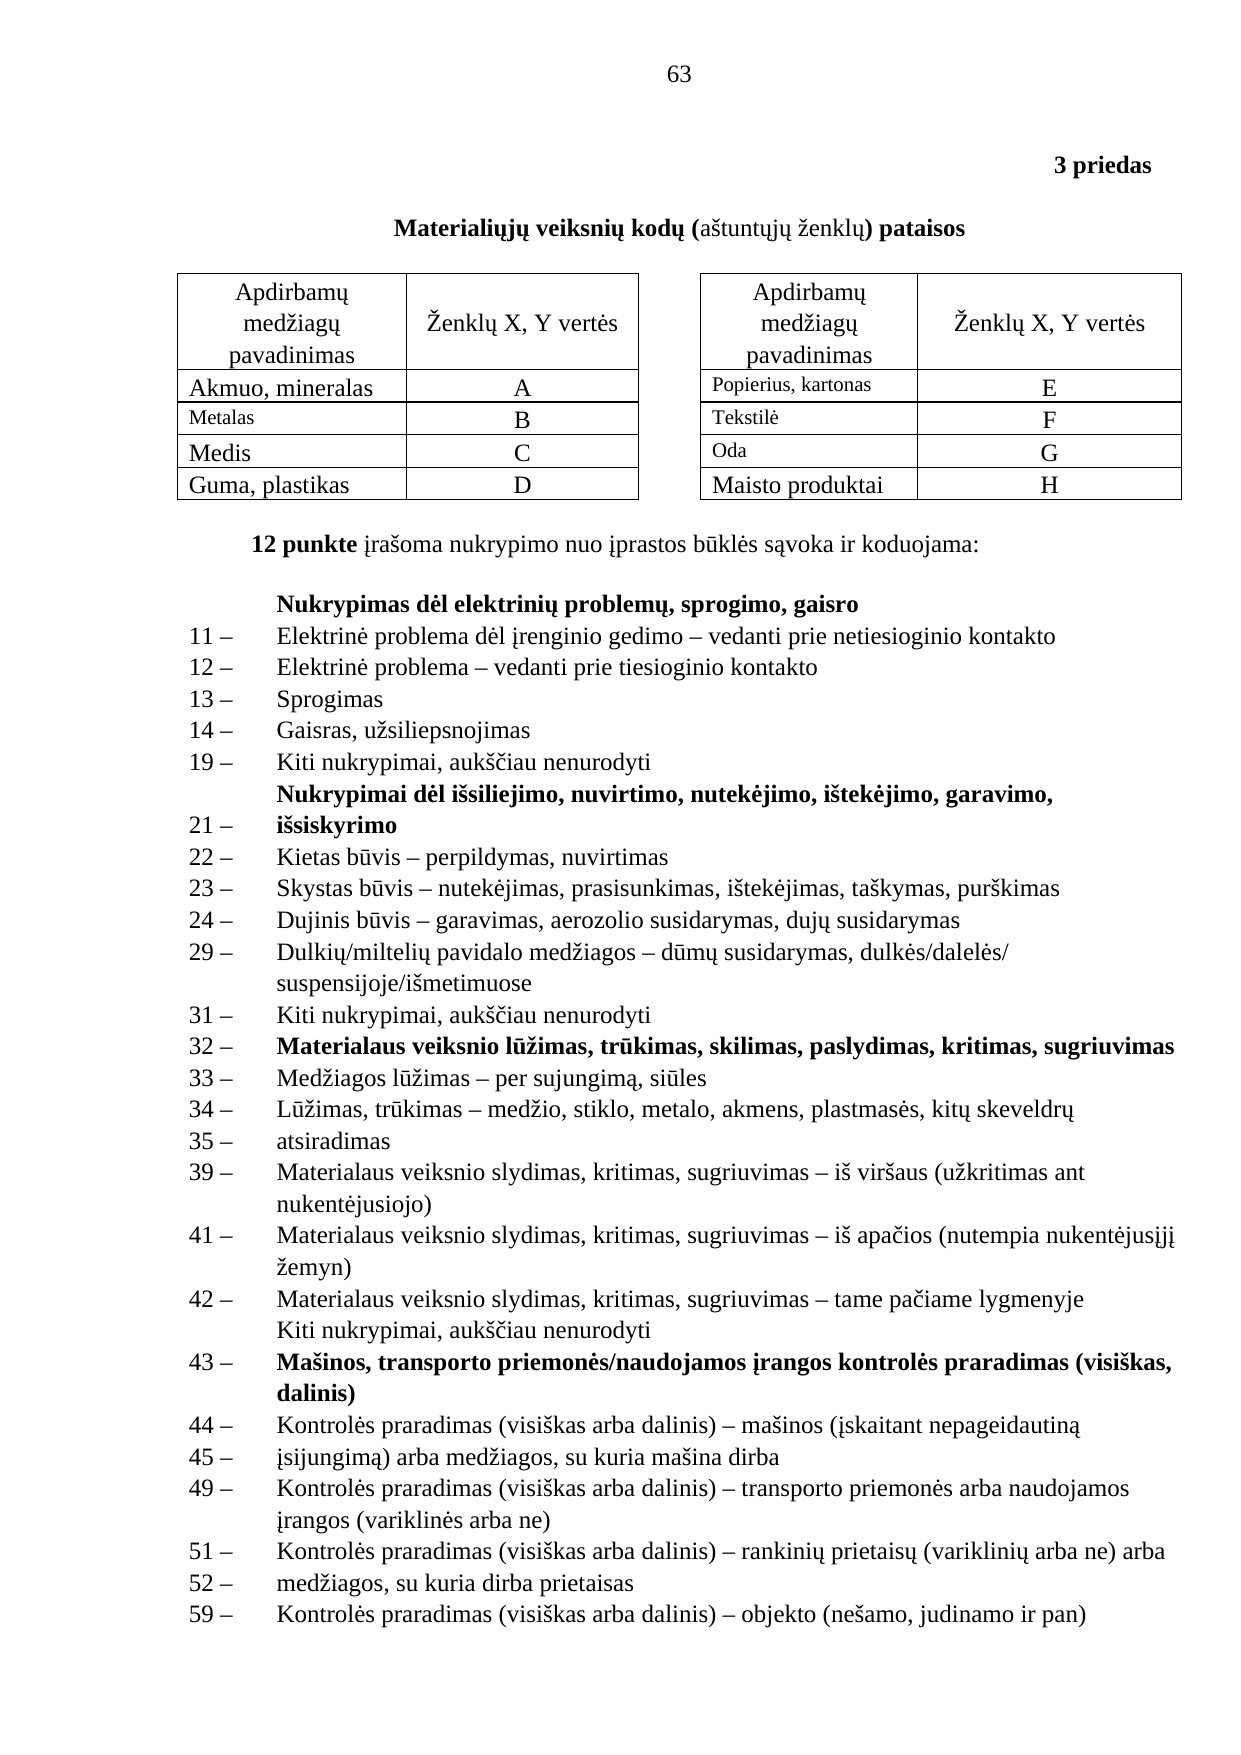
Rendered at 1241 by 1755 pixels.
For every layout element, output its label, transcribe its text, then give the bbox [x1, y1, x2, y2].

table_cell G [918, 435, 1181, 467]
table_cell Akmuo, mineralas [178, 370, 406, 401]
table_header 11 – 12 – 13 – 14 – 19 – 21 – 22 – 23 – 24 – 29 – 31 – 32 – 33 – 34 – 35 – 39 – 41 – 42 – 43 – 44 – 45 – 49 – 51 – 52 – 59 – [177, 587, 265, 1628]
table_cell Popierius, kartonas [701, 370, 917, 401]
table_cell Medis [178, 435, 406, 467]
table_header Nukrypimas dėl elektrinių problemų, sprogimo, gaisro Elektrinė problema dėl įrenginio gedimo – vedanti prie netiesioginio kontakto Elektrinė problema – vedanti prie tiesioginio kontakto Sprogimas Gaisras, užsiliepsnojimas Kiti nukrypimai, aukščiau nenurodyti Nukrypimai dėl išsiliejimo, nuvirtimo, nutekėjimo, ištekėjimo, garavimo, išsiskyrimo Kietas būvis – perpildymas, nuvirtimas Skystas būvis – nutekėjimas, prasisunkimas, ištekėjimas, taškymas, purškimas Dujinis būvis – garavimas, aerozolio susidarymas, dujų susidarymas Dulkių/miltelių pavidalo medžiagos – dūmų susidarymas, dulkės/dalelės/ suspensijoje/išmetimuose Kiti nukrypimai, aukščiau nenurodyti Materialaus veiksnio lūžimas, trūkimas, skilimas, paslydimas, kritimas, sugriuvimas Medžiagos lūžimas – per sujungimą, siūles Lūžimas, trūkimas – medžio, stiklo, metalo, akmens, plastmasės, kitų skeveldrų atsiradimas Materialaus veiksnio slydimas, kritimas, sugriuvimas – iš viršaus (užkritimas ant nukentėjusiojo) Materialaus veiksnio slydimas, kritimas, sugriuvimas – iš apačios (nutempia nukentėjusįjį žemyn) Materialaus veiksnio slydimas, kritimas, sugriuvimas – tame pačiame lygmenyje Kiti nukrypimai, aukščiau nenurodyti Mašinos, transporto priemonės/naudojamos įrangos kontrolės praradimas (visiškas, dalinis) Kontrolės praradimas (visiškas arba dalinis) – mašinos (įskaitant nepageidautiną įsijungimą) arba medžiagos, su kuria mašina dirba Kontrolės praradimas (visiškas arba dalinis) – transporto priemonės arba naudojamos įrangos (variklinės arba ne) Kontrolės praradimas (visiškas arba dalinis) – rankinių prietaisų (variklinių arba ne) arba medžiagos, su kuria dirba prietaisas Kontrolės praradimas (visiškas arba dalinis) – objekto (nešamo, judinamo ir pan) [265, 587, 1181, 1628]
table_cell Maisto produktai [701, 468, 917, 499]
table_cell Tekstilė [701, 403, 917, 434]
table_cell H [918, 468, 1181, 499]
table_cell Guma, plastikas [178, 468, 406, 499]
table_header Apdirbamų medžiagų pavadinimas [701, 274, 917, 369]
table_header Ženklų X, Y vertės [407, 274, 638, 369]
table_cell C [407, 435, 638, 467]
text 3 priedas [177, 147, 1152, 178]
text Materialiųjų veiksnių kodų (aštuntųjų ženklų) pataisos [177, 210, 1181, 242]
table_cell F [918, 403, 1181, 434]
text 12 punkte įrašoma nukrypimo nuo įprastos būklės sąvoka ir koduojama: [177, 529, 1192, 558]
table_header Apdirbamų medžiagų pavadinimas [178, 274, 406, 369]
table_cell D [407, 468, 638, 499]
table_cell E [918, 370, 1181, 401]
table_cell B [407, 403, 638, 434]
table_cell A [407, 370, 638, 401]
table_header [639, 273, 700, 499]
table_header Ženklų X, Y vertės [918, 274, 1181, 369]
table_cell Metalas [178, 403, 406, 434]
table_cell Oda [701, 435, 917, 467]
